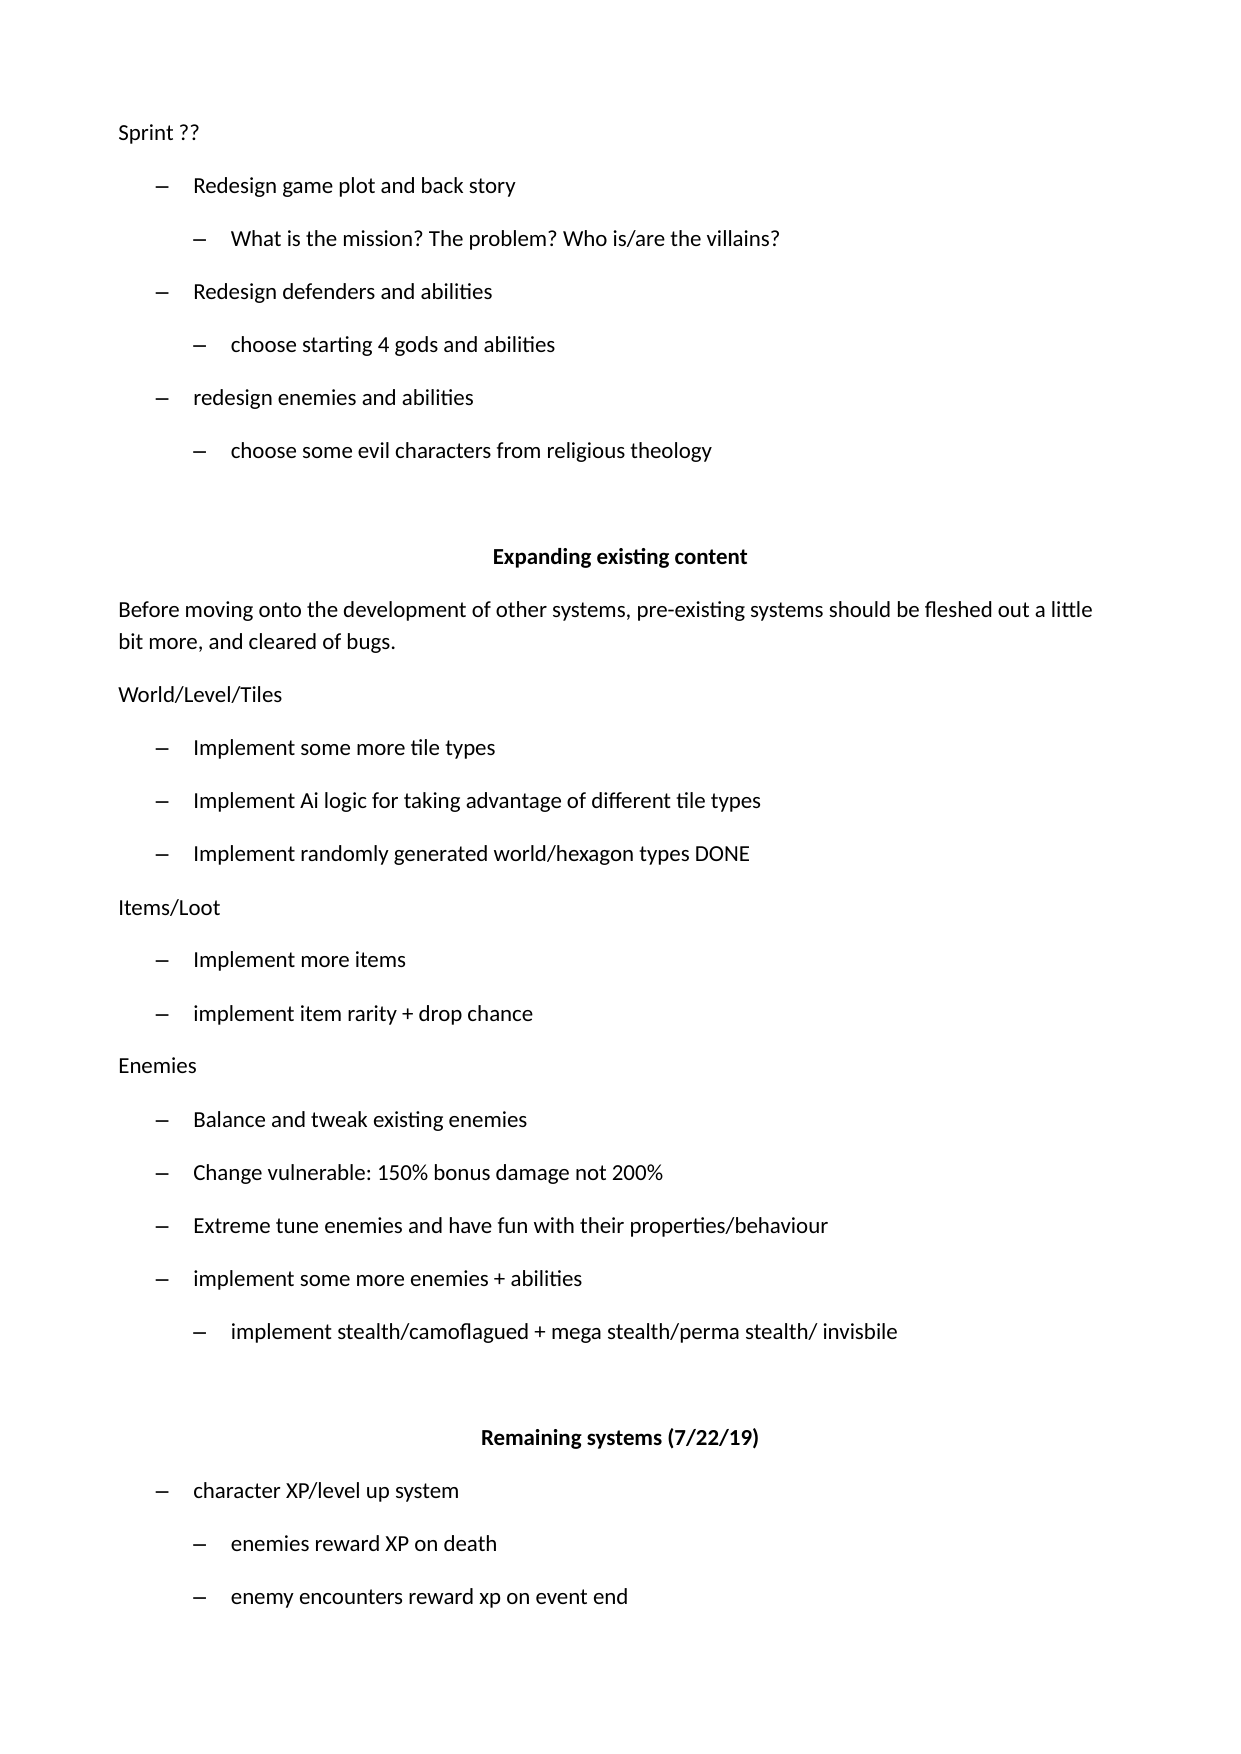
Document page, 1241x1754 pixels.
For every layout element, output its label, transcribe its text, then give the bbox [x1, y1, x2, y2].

list Redesign defenders and abilities [156, 277, 1122, 305]
text Before moving onto the development of other systems, pre-existing systems should be fleshed out a little bit more, and cleared of bugs. [118, 595, 1122, 656]
list Change vulnerable: 150% bonus damage not 200% [156, 1158, 1122, 1186]
text Remaining systems (7/22/19) [118, 1423, 1122, 1451]
text Items/Loot [118, 893, 1122, 921]
list Implement more items [156, 946, 1122, 974]
text Expanding existing content [118, 542, 1122, 570]
list Balance and tweak existing enemies [156, 1105, 1122, 1133]
list redesign enemies and abilities [156, 383, 1122, 411]
list implement some more enemies + abilities [156, 1264, 1122, 1292]
list Redesign game plot and back story [156, 171, 1122, 199]
list enemies reward XP on death [193, 1529, 1122, 1557]
list Implement some more tile types [156, 733, 1122, 762]
text World/Level/Tiles [118, 681, 1122, 708]
list character XP/level up system [156, 1476, 1122, 1504]
list Extreme tune enemies and have fun with their properties/behaviour [156, 1211, 1122, 1239]
list Implement randomly generated world/hexagon types DONE [156, 839, 1122, 868]
list enemy encounters reward xp on event end [193, 1582, 1122, 1610]
text Sprint ?? [118, 118, 1122, 146]
list implement stealth/camoflagued + mega stealth/perma stealth/ invisbile [193, 1317, 1122, 1345]
text Enemies [118, 1052, 1122, 1080]
list implement item rarity + drop chance [156, 999, 1122, 1027]
list choose some evil characters from religious theology [193, 436, 1122, 464]
list choose starting 4 gods and abilities [193, 330, 1122, 358]
list What is the mission? The problem? Who is/are the villains? [193, 224, 1122, 252]
list Implement Ai logic for taking advantage of different tile types [156, 787, 1122, 814]
